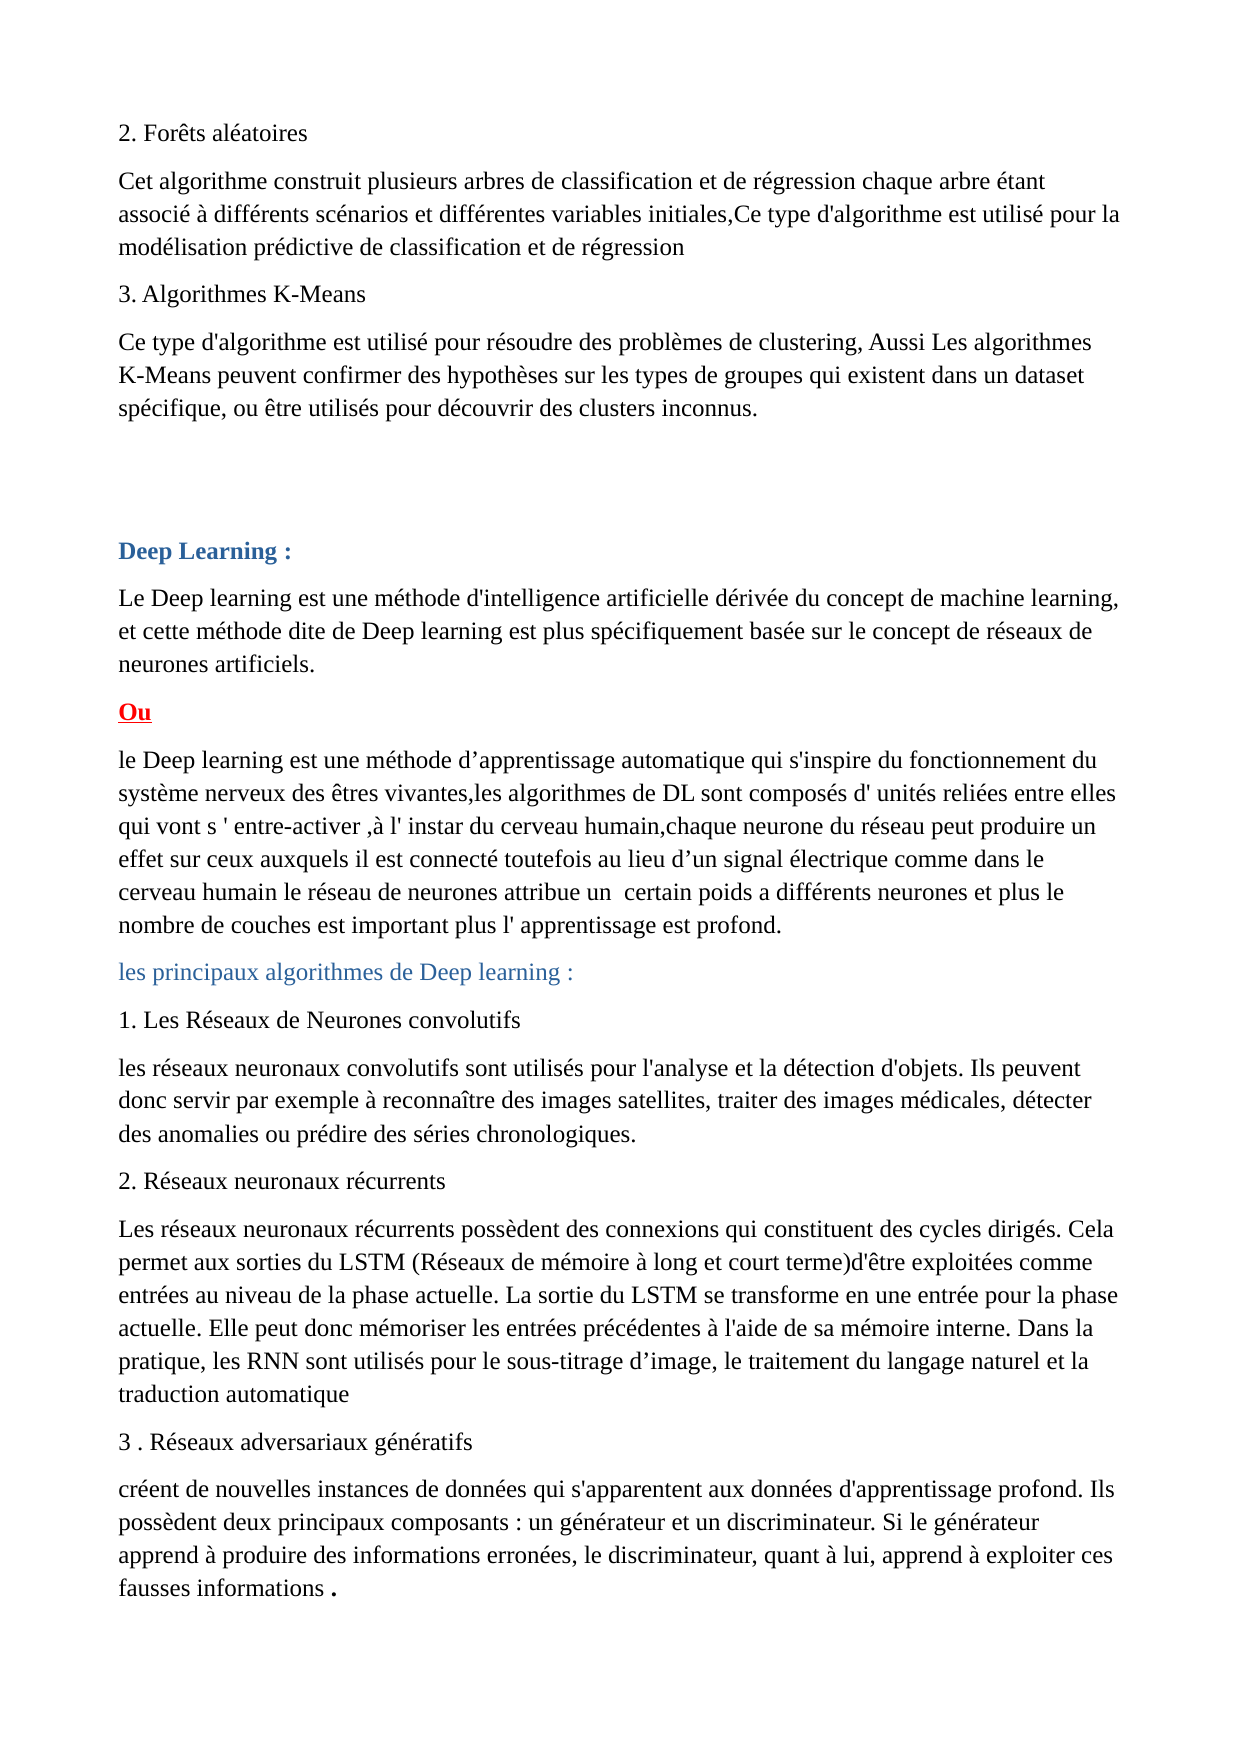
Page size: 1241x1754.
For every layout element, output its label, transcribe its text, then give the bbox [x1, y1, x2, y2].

text 1. Les Réseaux de Neurones convolutifs [118, 1005, 1122, 1034]
text Cet algorithme construit plusieurs arbres de classification et de régression chaque arbre étant associé à différents scénarios et différentes variables initiales,Ce type d'algorithme est utilisé pour la modélisation prédictive de classification et de régression [118, 166, 1122, 261]
text Ou [118, 697, 1122, 726]
text créent de nouvelles instances de données qui s'apparentent aux données d'apprentissage profond. Ils possèdent deux principaux composants : un générateur et un discriminateur. Si le générateur apprend à produire des informations erronées, le discriminateur, quant à lui, apprend à exploiter ces fausses informations . [118, 1474, 1122, 1602]
text Les réseaux neuronaux récurrents possèdent des connexions qui constituent des cycles dirigés. Cela permet aux sorties du LSTM (Réseaux de mémoire à long et court terme)d'être exploitées comme entrées au niveau de la phase actuelle. La sortie du LSTM se transforme en une entrée pour la phase actuelle. Elle peut donc mémoriser les entrées précédentes à l'aide de sa mémoire interne. Dans la pratique, les RNN sont utilisés pour le sous-titrage d’image, le traitement du langage naturel et la traduction automatique [118, 1214, 1122, 1408]
text Ce type d'algorithme est utilisé pour résoudre des problèmes de clustering, Aussi Les algorithmes K-Means peuvent confirmer des hypothèses sur les types de groupes qui existent dans un dataset spécifique, ou être utilisés pour découvrir des clusters inconnus. [118, 327, 1122, 422]
text les principaux algorithmes de Deep learning : [118, 957, 1122, 986]
text 3 . Réseaux adversariaux génératifs [118, 1427, 1122, 1455]
text 2. Réseaux neuronaux récurrents [118, 1166, 1122, 1195]
text 3. Algorithmes K-Means [118, 279, 1122, 308]
text les réseaux neuronaux convolutifs sont utilisés pour l'analyse et la détection d'objets. Ils peuvent donc servir par exemple à reconnaître des images satellites, traiter des images médicales, détecter des anomalies ou prédire des séries chronologiques. [118, 1053, 1122, 1147]
text le Deep learning est une méthode d’apprentissage automatique qui s'inspire du fonctionnement du système nerveux des êtres vivantes,les algorithmes de DL sont composés d' unités reliées entre elles qui vont s ' entre-activer ,à l' instar du cerveau humain,chaque neurone du réseau peut produire un effet sur ceux auxquels il est connecté toutefois au lieu d’un signal électrique comme dans le cerveau humain le réseau de neurones attribue un certain poids a différents neurones et plus le nombre de couches est important plus l' apprentissage est profond. [118, 745, 1122, 938]
text Le Deep learning est une méthode d'intelligence artificielle dérivée du concept de machine learning, et cette méthode dite de Deep learning est plus spécifiquement basée sur le concept de réseaux de neurones artificiels. [118, 583, 1122, 678]
text 2. Forêts aléatoires [118, 118, 1122, 147]
text Deep Learning : [118, 536, 1122, 564]
